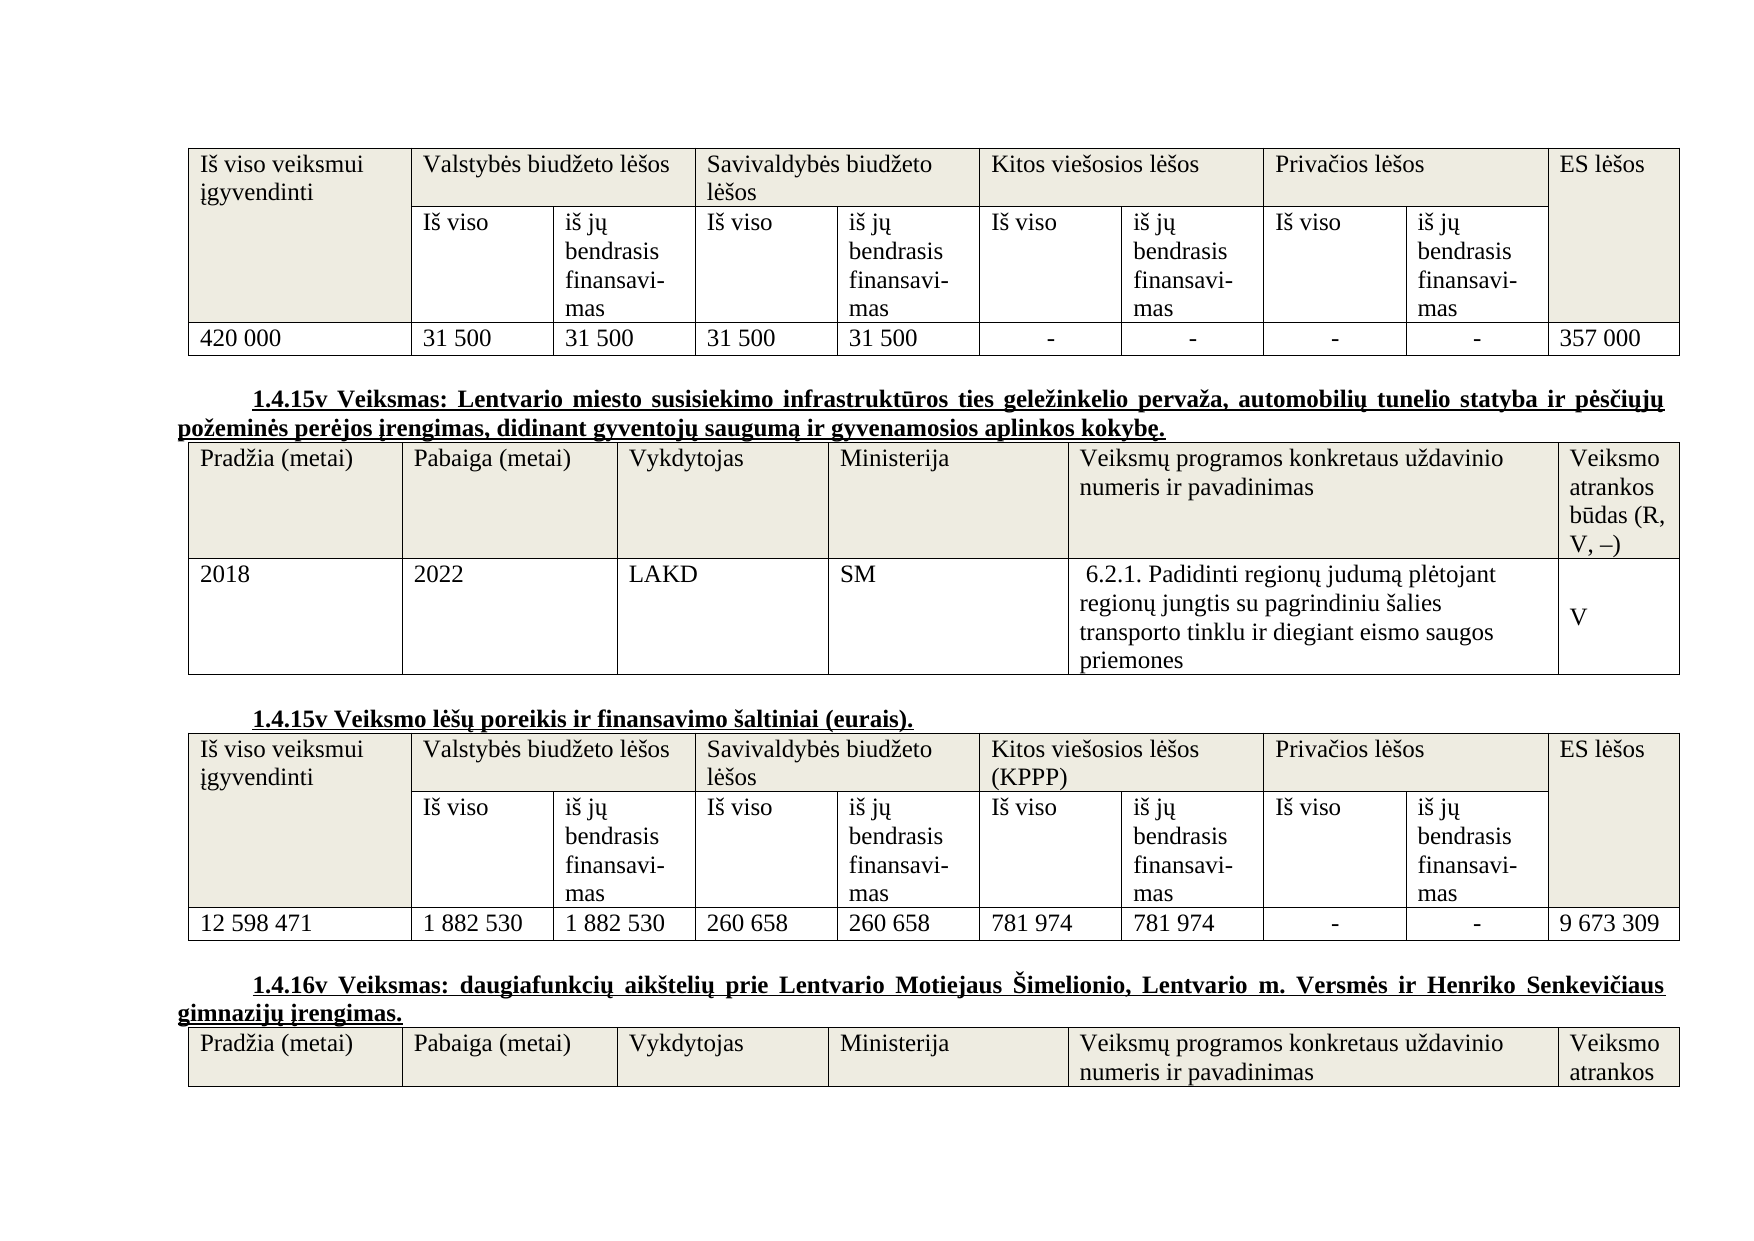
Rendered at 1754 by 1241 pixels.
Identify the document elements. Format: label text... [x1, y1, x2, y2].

table_cell 781 974 [980, 908, 1121, 940]
text 1.4.15v Veiksmo lėšų poreikis ir finansavimo šaltiniai (eurais). [177, 704, 1665, 733]
table_header Ministerija [829, 443, 1068, 558]
table_cell 781 974 [1122, 908, 1263, 940]
table_cell 1 882 530 [554, 908, 695, 940]
table_cell 9 673 309 [1549, 908, 1679, 940]
table_header Veiksmo atrankos [1559, 1028, 1679, 1086]
table_cell V [1559, 559, 1679, 674]
table_cell - [980, 323, 1121, 355]
table_header Vykdytojas [618, 443, 828, 558]
table_header Valstybės biudžeto lėšos [412, 149, 695, 206]
table_cell - [1407, 908, 1548, 940]
table_cell Iš viso [412, 792, 553, 907]
table_header Valstybės biudžeto lėšos [412, 734, 695, 791]
table_header Pradžia (metai) [189, 443, 402, 558]
table_cell 31 500 [838, 323, 979, 355]
table_cell Iš viso [1264, 207, 1406, 322]
table_header Kitos viešosios lėšos (KPPP) [980, 734, 1263, 791]
table_cell 6.2.1. Padidinti regionų judumą plėtojant regionų jungtis su pagrindiniu šalies transporto tinklu ir diegiant eismo saugos priemones [1069, 559, 1558, 674]
table_header Iš viso veiksmui įgyvendinti [189, 149, 411, 322]
table_header ES lėšos [1549, 734, 1679, 907]
table_cell 31 500 [412, 323, 553, 355]
table_header Pabaiga (metai) [403, 443, 617, 558]
table_cell 31 500 [554, 323, 695, 355]
table_cell iš jų bendrasis finansavi- mas [1407, 207, 1548, 322]
table_cell - [1264, 908, 1406, 940]
table_cell iš jų bendrasis finansavi- mas [838, 207, 979, 322]
table_header Pabaiga (metai) [403, 1028, 617, 1086]
table_cell Iš viso [1264, 792, 1406, 907]
table_cell 31 500 [696, 323, 837, 355]
table_cell iš jų bendrasis finansavi- mas [1122, 207, 1263, 322]
table_header Ministerija [829, 1028, 1068, 1086]
table_cell - [1264, 323, 1406, 355]
table_cell 260 658 [838, 908, 979, 940]
table_cell Iš viso [412, 207, 553, 322]
table_header Veiksmų programos konkretaus uždavinio numeris ir pavadinimas [1069, 443, 1558, 558]
table_header Kitos viešosios lėšos [980, 149, 1263, 206]
table_cell 2022 [403, 559, 617, 674]
table_cell SM [829, 559, 1068, 674]
table_header ES lėšos [1549, 149, 1679, 322]
table_header Savivaldybės biudžeto lėšos [696, 734, 979, 791]
table_cell 1 882 530 [412, 908, 553, 940]
table_cell iš jų bendrasis finansavi- mas [1407, 792, 1548, 907]
table_header Vykdytojas [618, 1028, 828, 1086]
table_cell Iš viso [980, 207, 1121, 322]
table_cell iš jų bendrasis finansavi- mas [554, 792, 695, 907]
table_cell Iš viso [696, 207, 837, 322]
text 1.4.15v Veiksmas: Lentvario miesto susisiekimo infrastruktūros ties geležinkelio pervaža, automobilių tunelio statyba ir pėsčiųjų požeminės perėjos įrengimas, didinant gyventojų saugumą ir gyvenamosios aplinkos kokybę. [177, 384, 1665, 442]
table_cell - [1122, 323, 1263, 355]
table_cell - [1407, 323, 1548, 355]
table_header Veiksmo atrankos būdas (R, V, –) [1559, 443, 1679, 558]
table_header Privačios lėšos [1264, 149, 1548, 206]
table_header Privačios lėšos [1264, 734, 1548, 791]
table_cell iš jų bendrasis finansavi- mas [1122, 792, 1263, 907]
table_cell 2018 [189, 559, 402, 674]
table_cell 260 658 [696, 908, 837, 940]
table_header Veiksmų programos konkretaus uždavinio numeris ir pavadinimas [1069, 1028, 1558, 1086]
table_cell LAKD [618, 559, 828, 674]
table_cell Iš viso [980, 792, 1121, 907]
table_cell 420 000 [189, 323, 411, 355]
text 1.4.16v Veiksmas: daugiafunkcių aikštelių prie Lentvario Motiejaus Šimelionio, Lentvario m. Versmės ir Henriko Senkevičiaus gimnazijų įrengimas. [177, 970, 1665, 1027]
table_cell 357 000 [1549, 323, 1679, 355]
table_header Iš viso veiksmui įgyvendinti [189, 734, 411, 907]
table_cell 12 598 471 [189, 908, 411, 940]
table_header Savivaldybės biudžeto lėšos [696, 149, 979, 206]
table_cell iš jų bendrasis finansavi- mas [838, 792, 979, 907]
table_cell Iš viso [696, 792, 837, 907]
table_cell iš jų bendrasis finansavi- mas [554, 207, 695, 322]
table_header Pradžia (metai) [189, 1028, 402, 1086]
